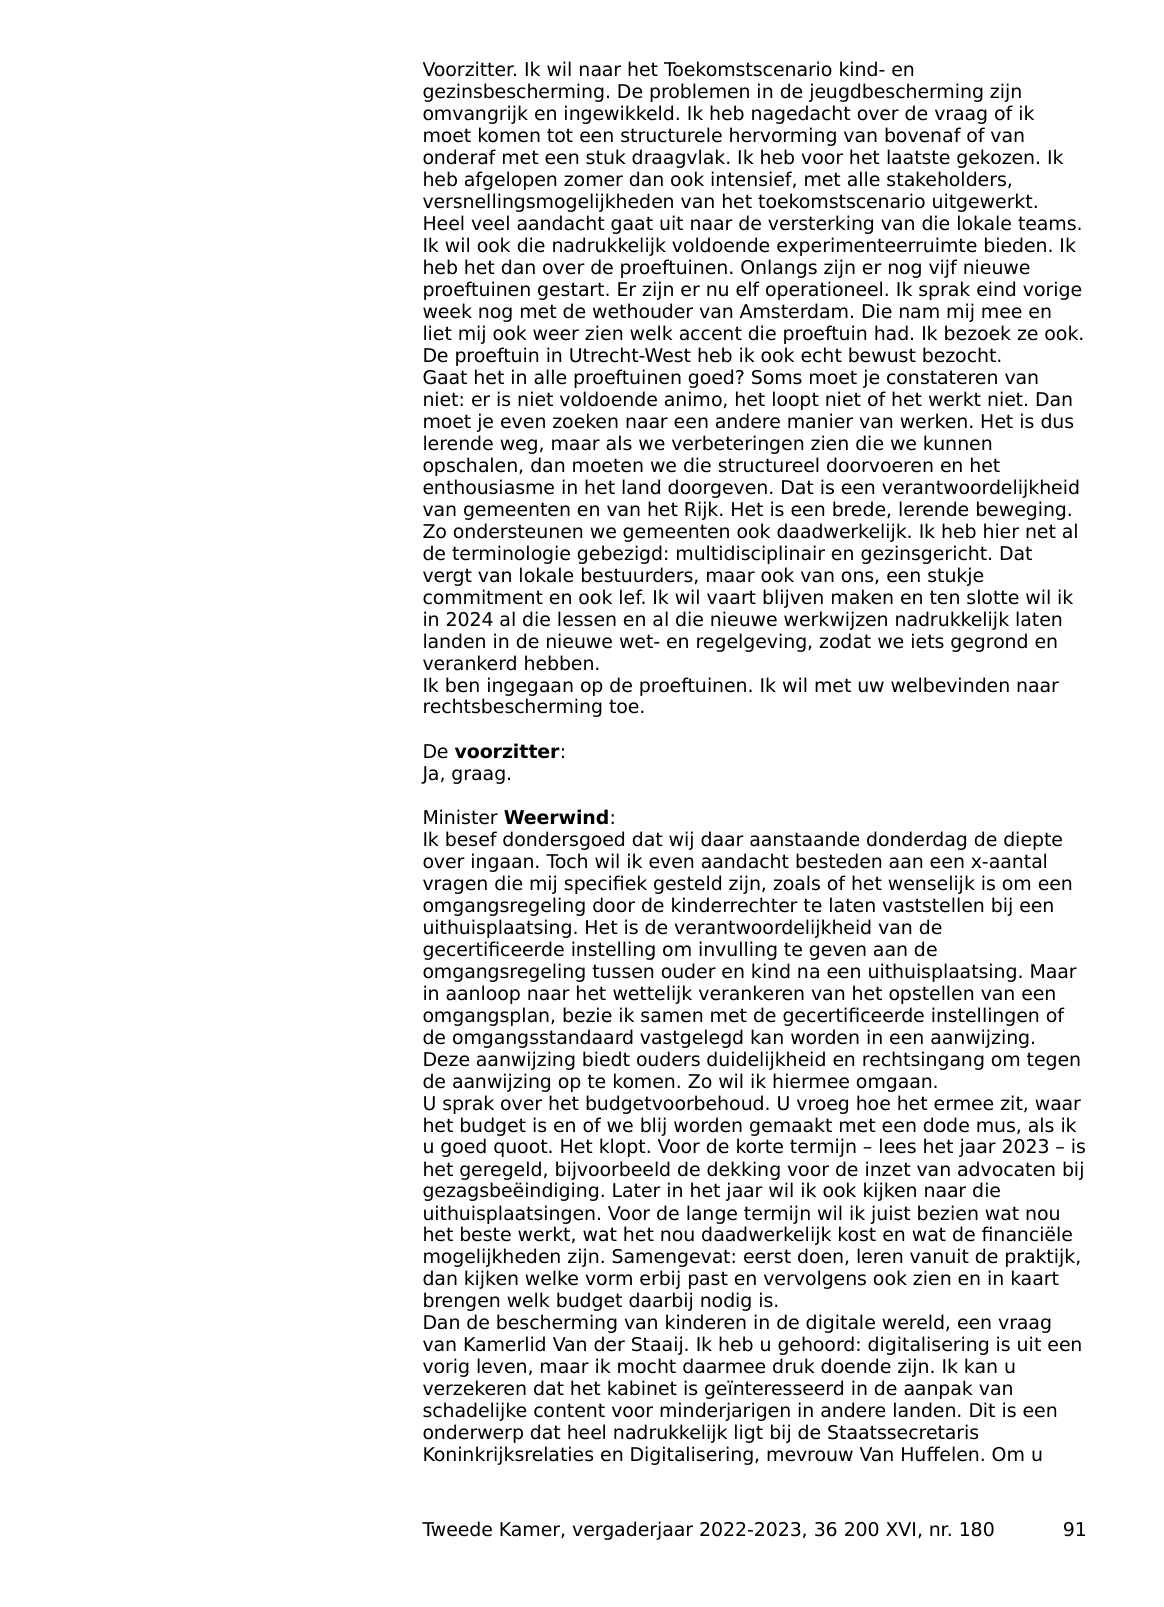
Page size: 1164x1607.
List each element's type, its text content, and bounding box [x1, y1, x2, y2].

text Minister Weerwind: [422, 807, 1087, 829]
text Dan de bescherming van kinderen in de digitale wereld, een vraag van Kamerlid Van der Staaij. Ik heb u gehoord: digitalisering is uit een vorig leven, maar ik mocht daarmee druk doende zijn. Ik kan u verzekeren dat het kabinet is geïnteresseerd in de aanpak van schadelijke content voor minderjarigen in andere landen. Dit is een onderwerp dat heel nadrukkelijk ligt bij de Staatssecretaris Koninkrijksrelaties en Digitalisering, mevrouw Van Huffelen. Om u [422, 1312, 1087, 1466]
text Ik besef dondersgoed dat wij daar aanstaande donderdag de diepte over ingaan. Toch wil ik even aandacht besteden aan een x-aantal vragen die mij specifiek gesteld zijn, zoals of het wenselijk is om een omgangsregeling door de kinderrechter te laten vaststellen bij een uithuisplaatsing. Het is de verantwoordelijkheid van de gecertificeerde instelling om invulling te geven aan de omgangsregeling tussen ouder en kind na een uithuisplaatsing. Maar in aanloop naar het wettelijk verankeren van het opstellen van een omgangsplan, bezie ik samen met de gecertificeerde instellingen of de omgangsstandaard vastgelegd kan worden in een aanwijzing. Deze aanwijzing biedt ouders duidelijkheid en rechtsingang om tegen de aanwijzing op te komen. Zo wil ik hiermee omgaan. [422, 829, 1087, 1092]
text Ik ben ingegaan op de proeftuinen. Ik wil met uw welbevinden naar rechtsbescherming toe. [422, 674, 1087, 718]
text Voorzitter. Ik wil naar het Toekomstscenario kind- en gezinsbescherming. De problemen in de jeugdbescherming zijn omvangrijk en ingewikkeld. Ik heb nagedacht over de vraag of ik moet komen tot een structurele hervorming van bovenaf of van onderaf met een stuk draagvlak. Ik heb voor het laatste gekozen. Ik heb afgelopen zomer dan ook intensief, met alle stakeholders, versnellingsmogelijkheden van het toekomstscenario uitgewerkt. Heel veel aandacht gaat uit naar de versterking van die lokale teams. Ik wil ook die nadrukkelijk voldoende experimenteerruimte bieden. Ik heb het dan over de proeftuinen. Onlangs zijn er nog vijf nieuwe proeftuinen gestart. Er zijn er nu elf operationeel. Ik sprak eind vorige week nog met de wethouder van Amsterdam. Die nam mij mee en liet mij ook weer zien welk accent die proeftuin had. Ik bezoek ze ook. De proeftuin in Utrecht-West heb ik ook echt bewust bezocht. [422, 59, 1087, 367]
text Ja, graag. [422, 763, 1087, 784]
text U sprak over het budgetvoorbehoud. U vroeg hoe het ermee zit, waar het budget is en of we blij worden gemaakt met een dode mus, als ik u goed quoot. Het klopt. Voor de korte termijn – lees het jaar 2023 – is het geregeld, bijvoorbeeld de dekking voor de inzet van advocaten bij gezagsbeëindiging. Later in het jaar wil ik ook kijken naar die uithuisplaatsingen. Voor de lange termijn wil ik juist bezien wat nou het beste werkt, wat het nou daadwerkelijk kost en wat de financiële mogelijkheden zijn. Samengevat: eerst doen, leren vanuit de praktijk, dan kijken welke vorm erbij past en vervolgens ook zien en in kaart brengen welk budget daarbij nodig is. [422, 1092, 1087, 1312]
text Gaat het in alle proeftuinen goed? Soms moet je constateren van niet: er is niet voldoende animo, het loopt niet of het werkt niet. Dan moet je even zoeken naar een andere manier van werken. Het is dus lerende weg, maar als we verbeteringen zien die we kunnen opschalen, dan moeten we die structureel doorvoeren en het enthousiasme in het land doorgeven. Dat is een verantwoordelijkheid van gemeenten en van het Rijk. Het is een brede, lerende beweging. Zo ondersteunen we gemeenten ook daadwerkelijk. Ik heb hier net al de terminologie gebezigd: multidisciplinair en gezinsgericht. Dat vergt van lokale bestuurders, maar ook van ons, een stukje commitment en ook lef. Ik wil vaart blijven maken en ten slotte wil ik in 2024 al die lessen en al die nieuwe werkwijzen nadrukkelijk laten landen in de nieuwe wet- en regelgeving, zodat we iets gegrond en verankerd hebben. [422, 367, 1087, 674]
text De voorzitter: [422, 741, 1087, 763]
